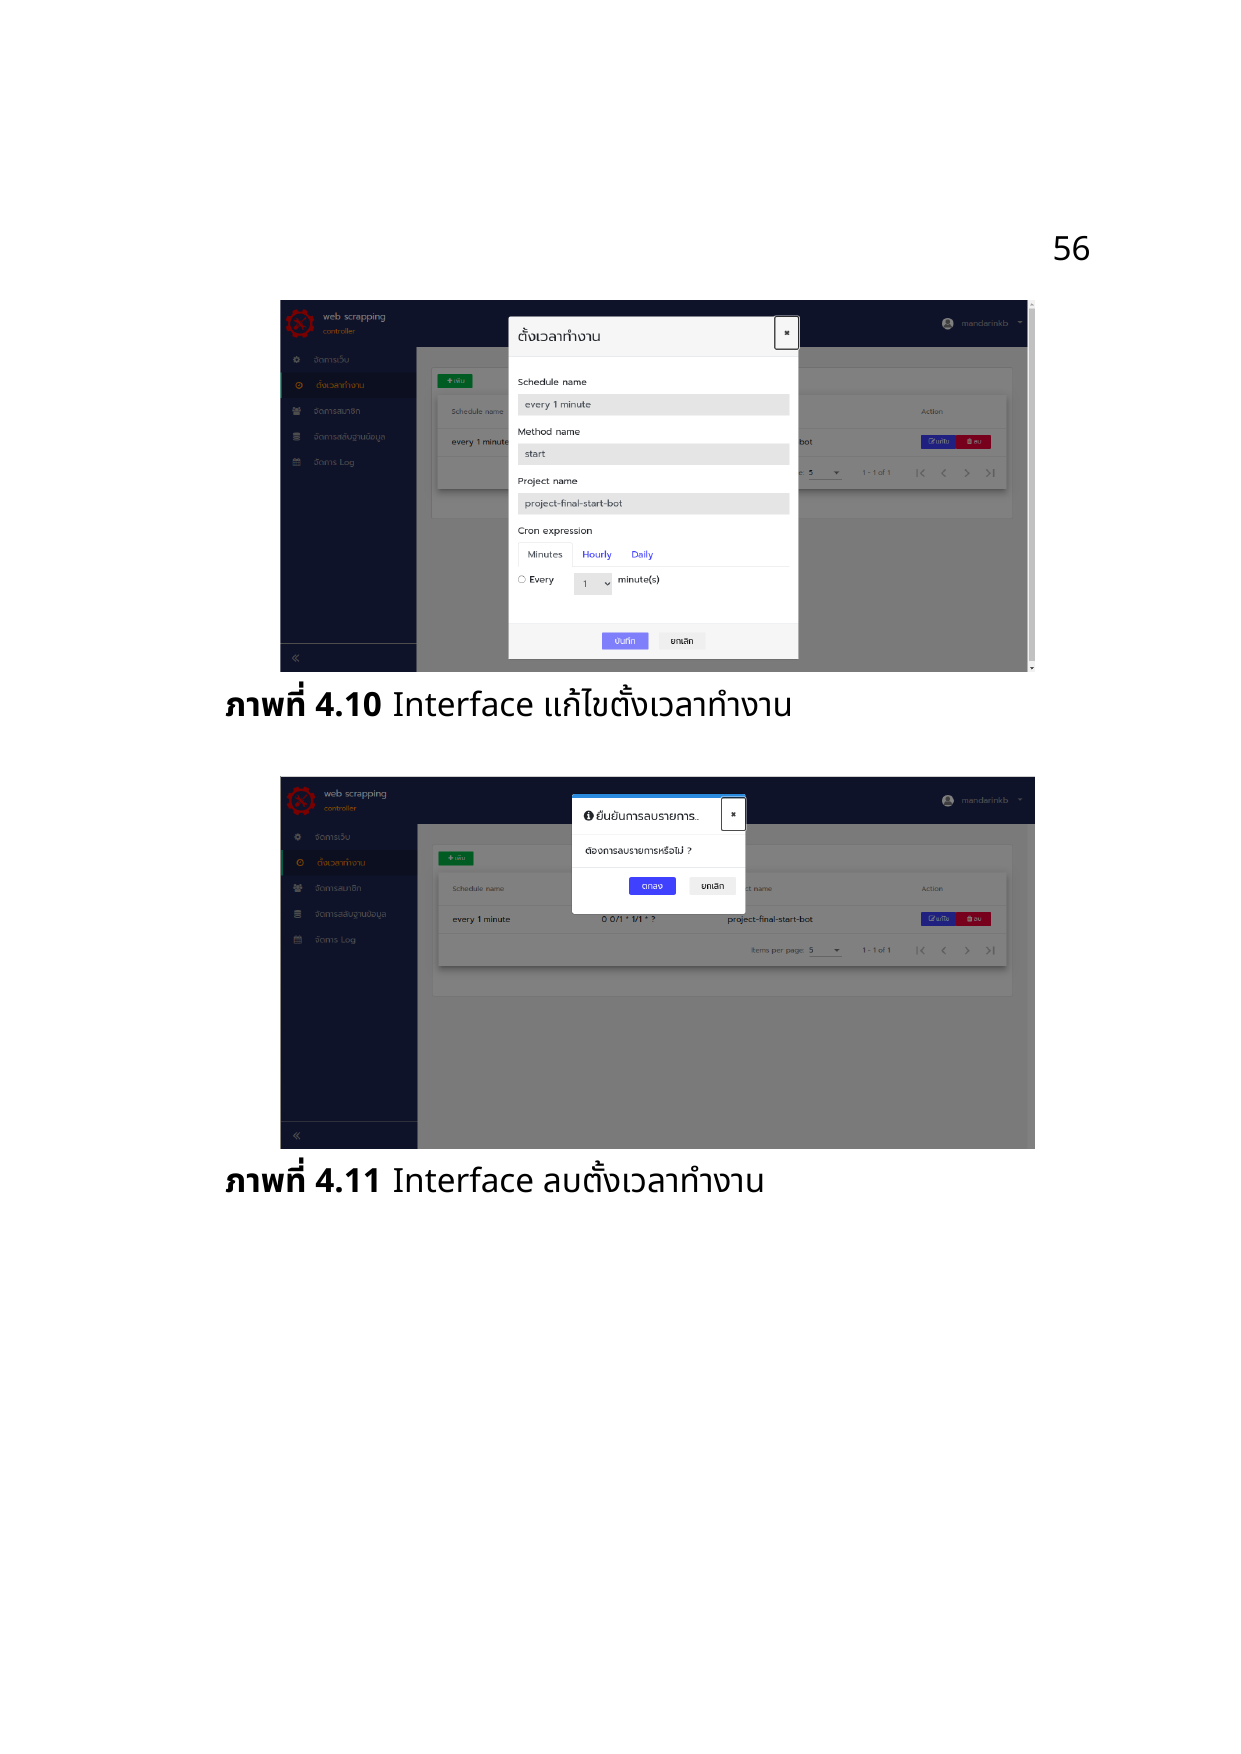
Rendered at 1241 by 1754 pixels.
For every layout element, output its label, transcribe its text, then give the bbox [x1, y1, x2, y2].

picture [280, 776, 1035, 1149]
text ภาพที่ 4.11 Interface ลบตั้งเวลาทำงาน [225, 1149, 1091, 1208]
text ภาพที่ 4.10 Interface แก้ไขตั้งเวลาทำงาน [225, 672, 1091, 731]
picture [280, 300, 1035, 672]
